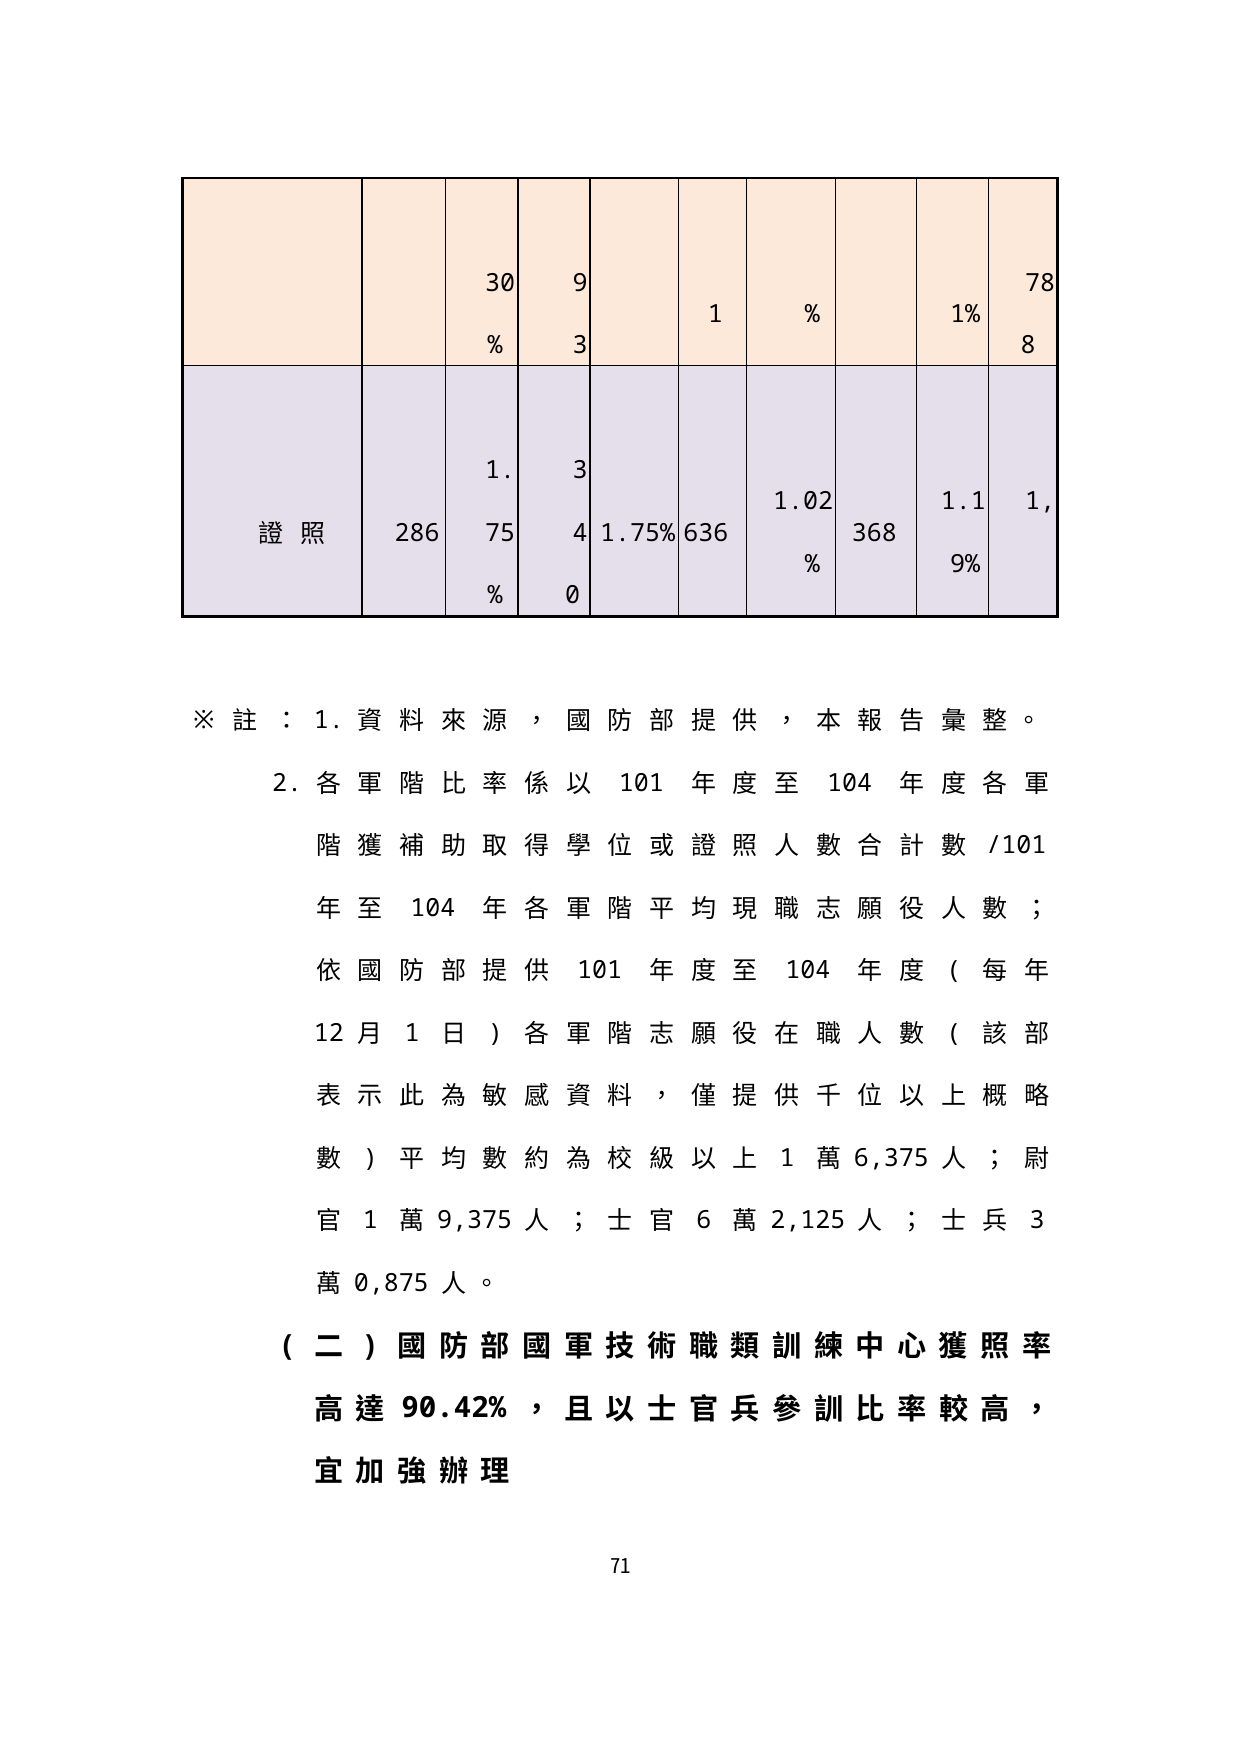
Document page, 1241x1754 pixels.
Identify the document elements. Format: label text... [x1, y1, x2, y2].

table_cell 93 [519, 179, 589, 365]
table_cell [184, 179, 361, 365]
table_cell 1.02% [747, 366, 835, 615]
table_cell [363, 179, 445, 365]
table_cell 1 [679, 179, 746, 365]
table_cell 636 [679, 366, 746, 615]
table_cell 1.75% [446, 366, 517, 615]
table_cell % [747, 179, 835, 365]
table_cell 340 [519, 366, 589, 615]
table_cell 368 [836, 366, 916, 615]
table_cell 1,630 [989, 366, 1056, 615]
table_cell 1.19% [917, 366, 988, 615]
table_cell 286 [363, 366, 445, 615]
table_cell 788 [989, 179, 1056, 365]
table_cell 1% [917, 179, 988, 365]
table_cell 證照 [184, 366, 361, 615]
table_cell 1.75% [591, 366, 678, 615]
text (二)國防部國軍技術職類訓練中心獲照率高達90.42%，且以士官兵參訓比率較高，宜加強辦理 [242, 1302, 1058, 1490]
table_cell 30% [446, 179, 517, 365]
text ※註：1.資料來源，國防部提供，本報告彙整。 [183, 677, 1058, 740]
table_cell [836, 179, 916, 365]
table_cell [591, 179, 678, 365]
text 2.各軍階比率係以101年度至104年度各軍階獲補助取得學位或證照人數合計數/101年至104年各軍階平均現職志願役人數；依國防部提供101年度至104年度(每年12月1日)各軍階志願役在職人數(該部表示此為敏感資料，僅提供千位以上概略數)平均數約為校級以上1萬6,375人；尉官1萬9,375人；士官6萬2,125人；士兵3萬0,875人。 [256, 740, 1058, 1302]
